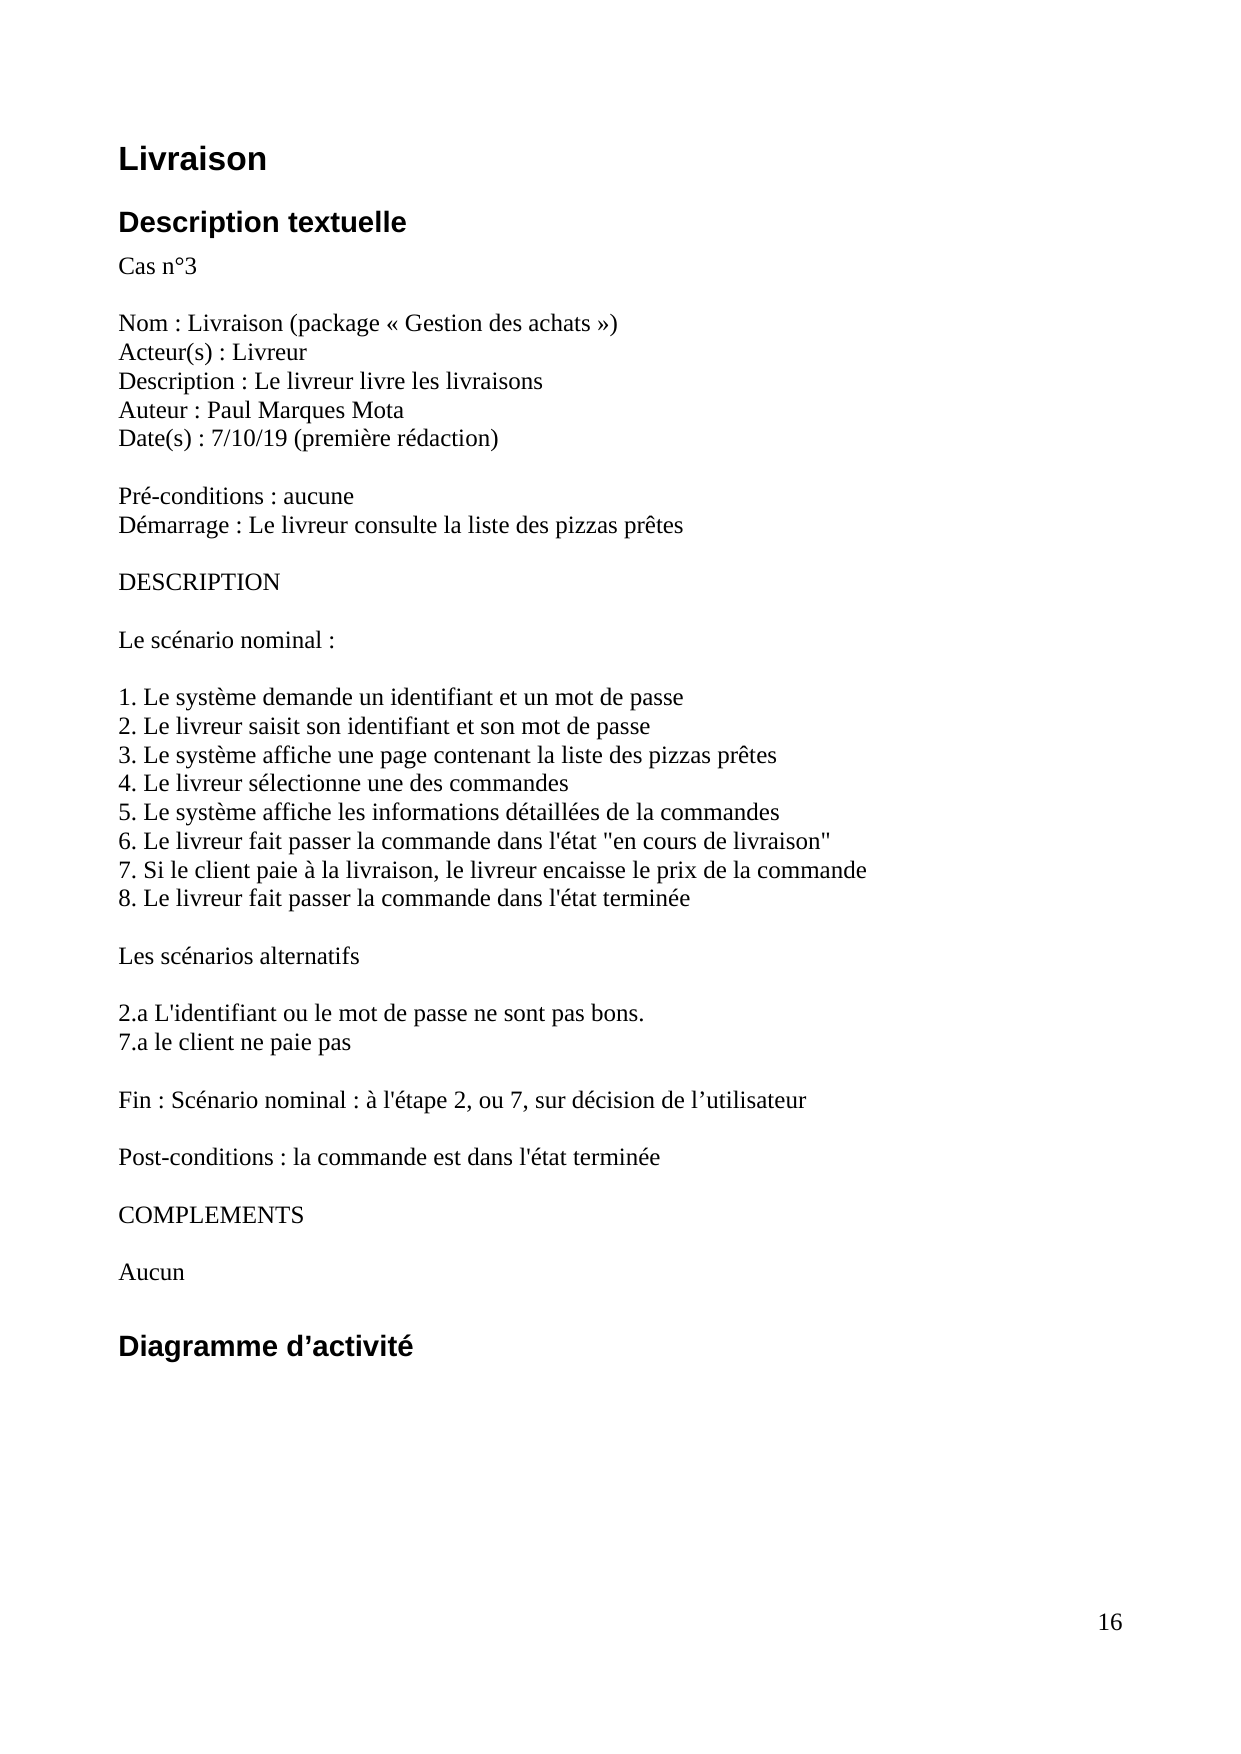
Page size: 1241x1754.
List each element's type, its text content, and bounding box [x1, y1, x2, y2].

subtitle Livraison [118, 139, 1122, 178]
text Pré-conditions : aucune [118, 481, 1122, 510]
subtitle Description textuelle [118, 205, 1122, 238]
text 2. Le livreur saisit son identifiant et son mot de passe [118, 711, 1122, 740]
text 6. Le livreur fait passer la commande dans l'état "en cours de livraison" [118, 826, 1122, 855]
text Le scénario nominal : [118, 625, 1122, 653]
text 2.a L'identifiant ou le mot de passe ne sont pas bons. [118, 998, 1122, 1027]
text 1. Le système demande un identifiant et un mot de passe [118, 682, 1122, 711]
text 8. Le livreur fait passer la commande dans l'état terminée [118, 883, 1122, 912]
text Date(s) : 7/10/19 (première rédaction) [118, 423, 1122, 452]
text 7. Si le client paie à la livraison, le livreur encaisse le prix de la commande [118, 855, 1122, 883]
text Cas n°3 [118, 251, 1122, 280]
text Fin : Scénario nominal : à l'étape 2, ou 7, sur décision de l’utilisateur [118, 1085, 1122, 1113]
text 4. Le livreur sélectionne une des commandes [118, 768, 1122, 797]
text Démarrage : Le livreur consulte la liste des pizzas prêtes [118, 510, 1122, 538]
text 5. Le système affiche les informations détaillées de la commandes [118, 797, 1122, 826]
text DESCRIPTION [118, 567, 1122, 596]
text Description : Le livreur livre les livraisons [118, 366, 1122, 395]
text Les scénarios alternatifs [118, 941, 1122, 970]
text Nom : Livraison (package « Gestion des achats ») [118, 308, 1122, 337]
text Auteur : Paul Marques Mota [118, 395, 1122, 423]
text 3. Le système affiche une page contenant la liste des pizzas prêtes [118, 740, 1122, 768]
text COMPLEMENTS [118, 1200, 1122, 1228]
text Acteur(s) : Livreur [118, 337, 1122, 366]
subtitle Diagramme d’activité [118, 1329, 1122, 1363]
text 7.a le client ne paie pas [118, 1027, 1122, 1056]
text Post-conditions : la commande est dans l'état terminée [118, 1142, 1122, 1171]
text Aucun [118, 1257, 1122, 1286]
